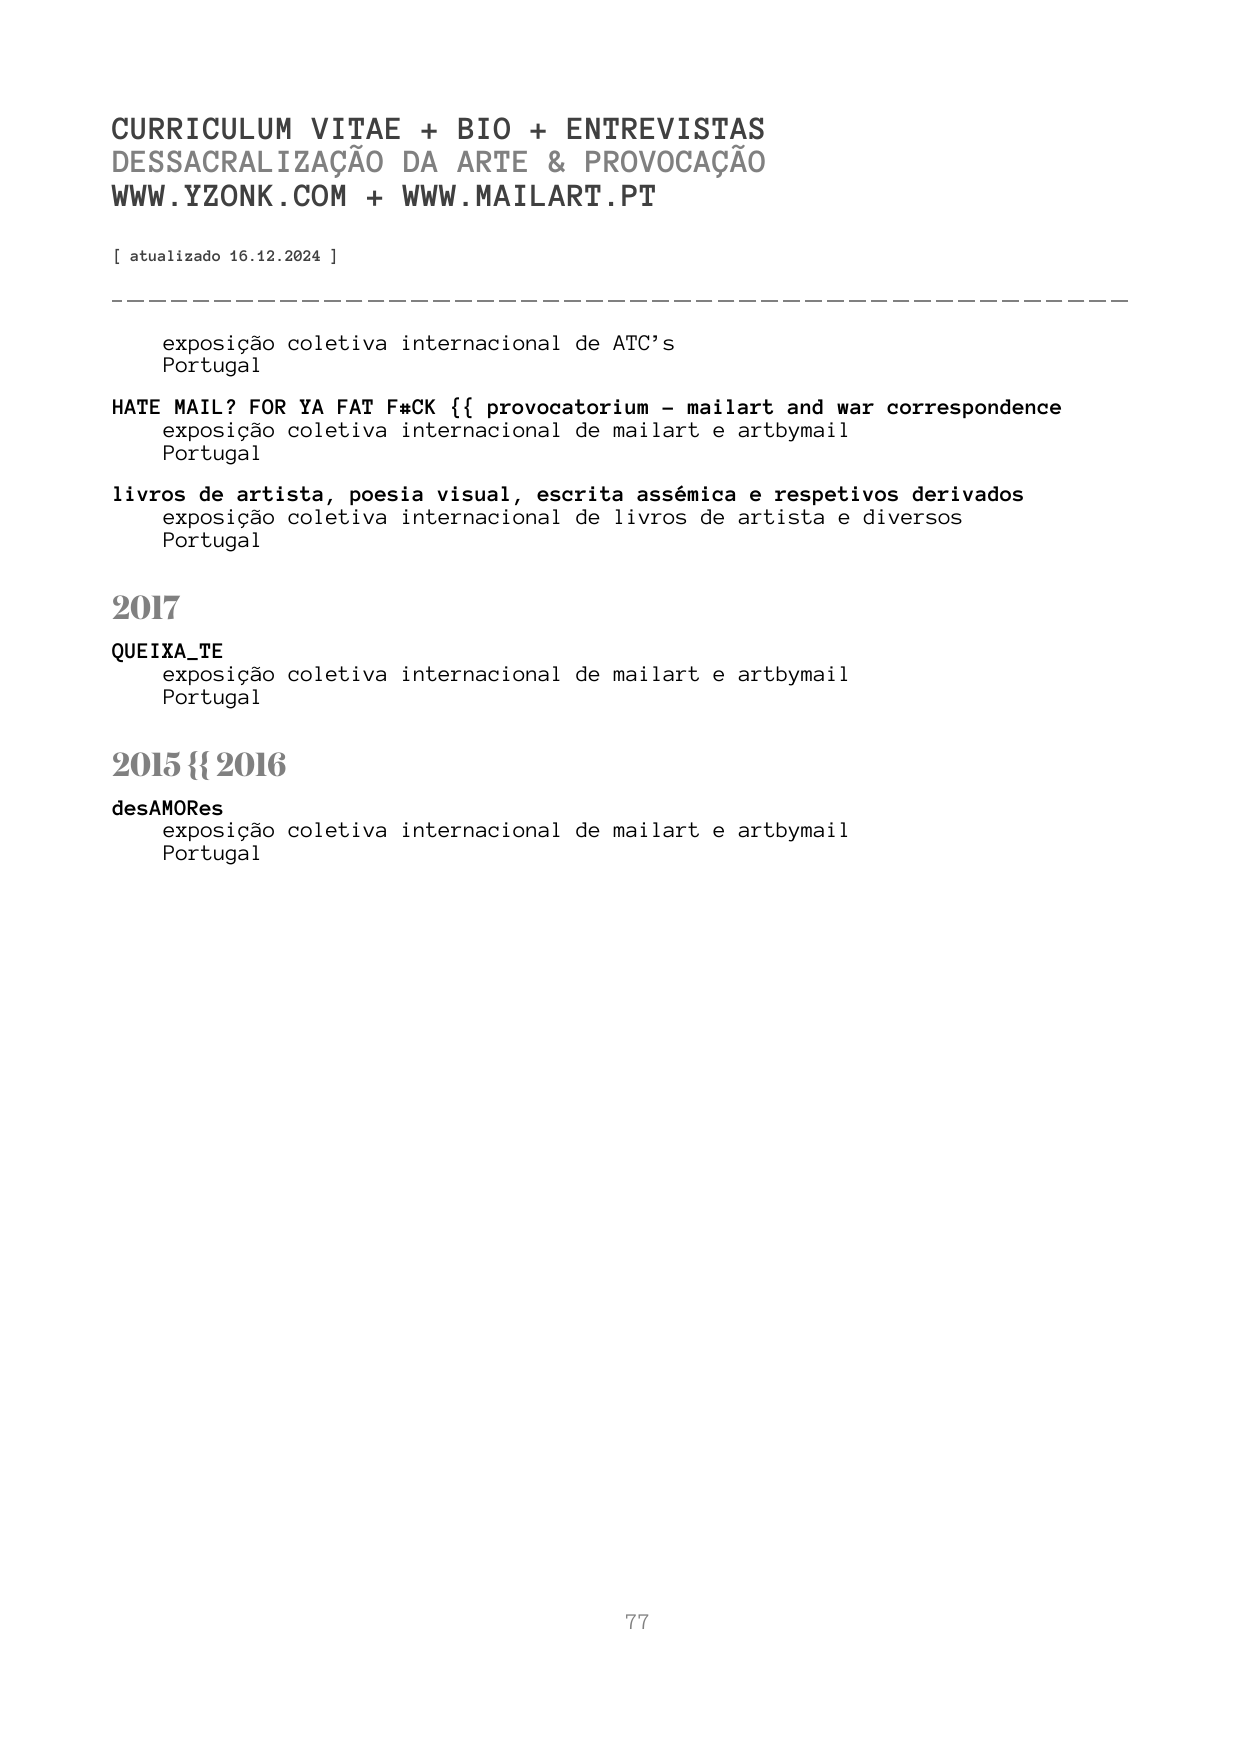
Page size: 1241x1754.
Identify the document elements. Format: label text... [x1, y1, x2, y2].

subtitle livros de artista, poesia visual, escrita assémica e respetivos derivados [112, 483, 1128, 506]
subtitle HATE MAIL? FOR YA FAT F#CK {{ provocatorium - mailart and war correspondence [112, 396, 1128, 418]
list Portugal [163, 529, 1128, 552]
list Portugal [163, 842, 1128, 865]
subtitle 2015 {{ 2016 [112, 750, 1128, 784]
subtitle 2017 [112, 594, 1128, 627]
list exposição coletiva internacional de livros de artista e diversos [163, 506, 1128, 529]
list exposição coletiva internacional de mailart e artbymail [163, 418, 1128, 441]
subtitle desAMORes [112, 796, 1128, 819]
list Portugal [163, 354, 1128, 377]
list Portugal [163, 441, 1128, 464]
list exposição coletiva internacional de ATC’s [163, 331, 1128, 354]
list exposição coletiva internacional de mailart e artbymail [163, 819, 1128, 842]
list Portugal [163, 685, 1128, 708]
subtitle QUEIXA_TE [112, 639, 1128, 662]
list exposição coletiva internacional de mailart e artbymail [163, 662, 1128, 685]
